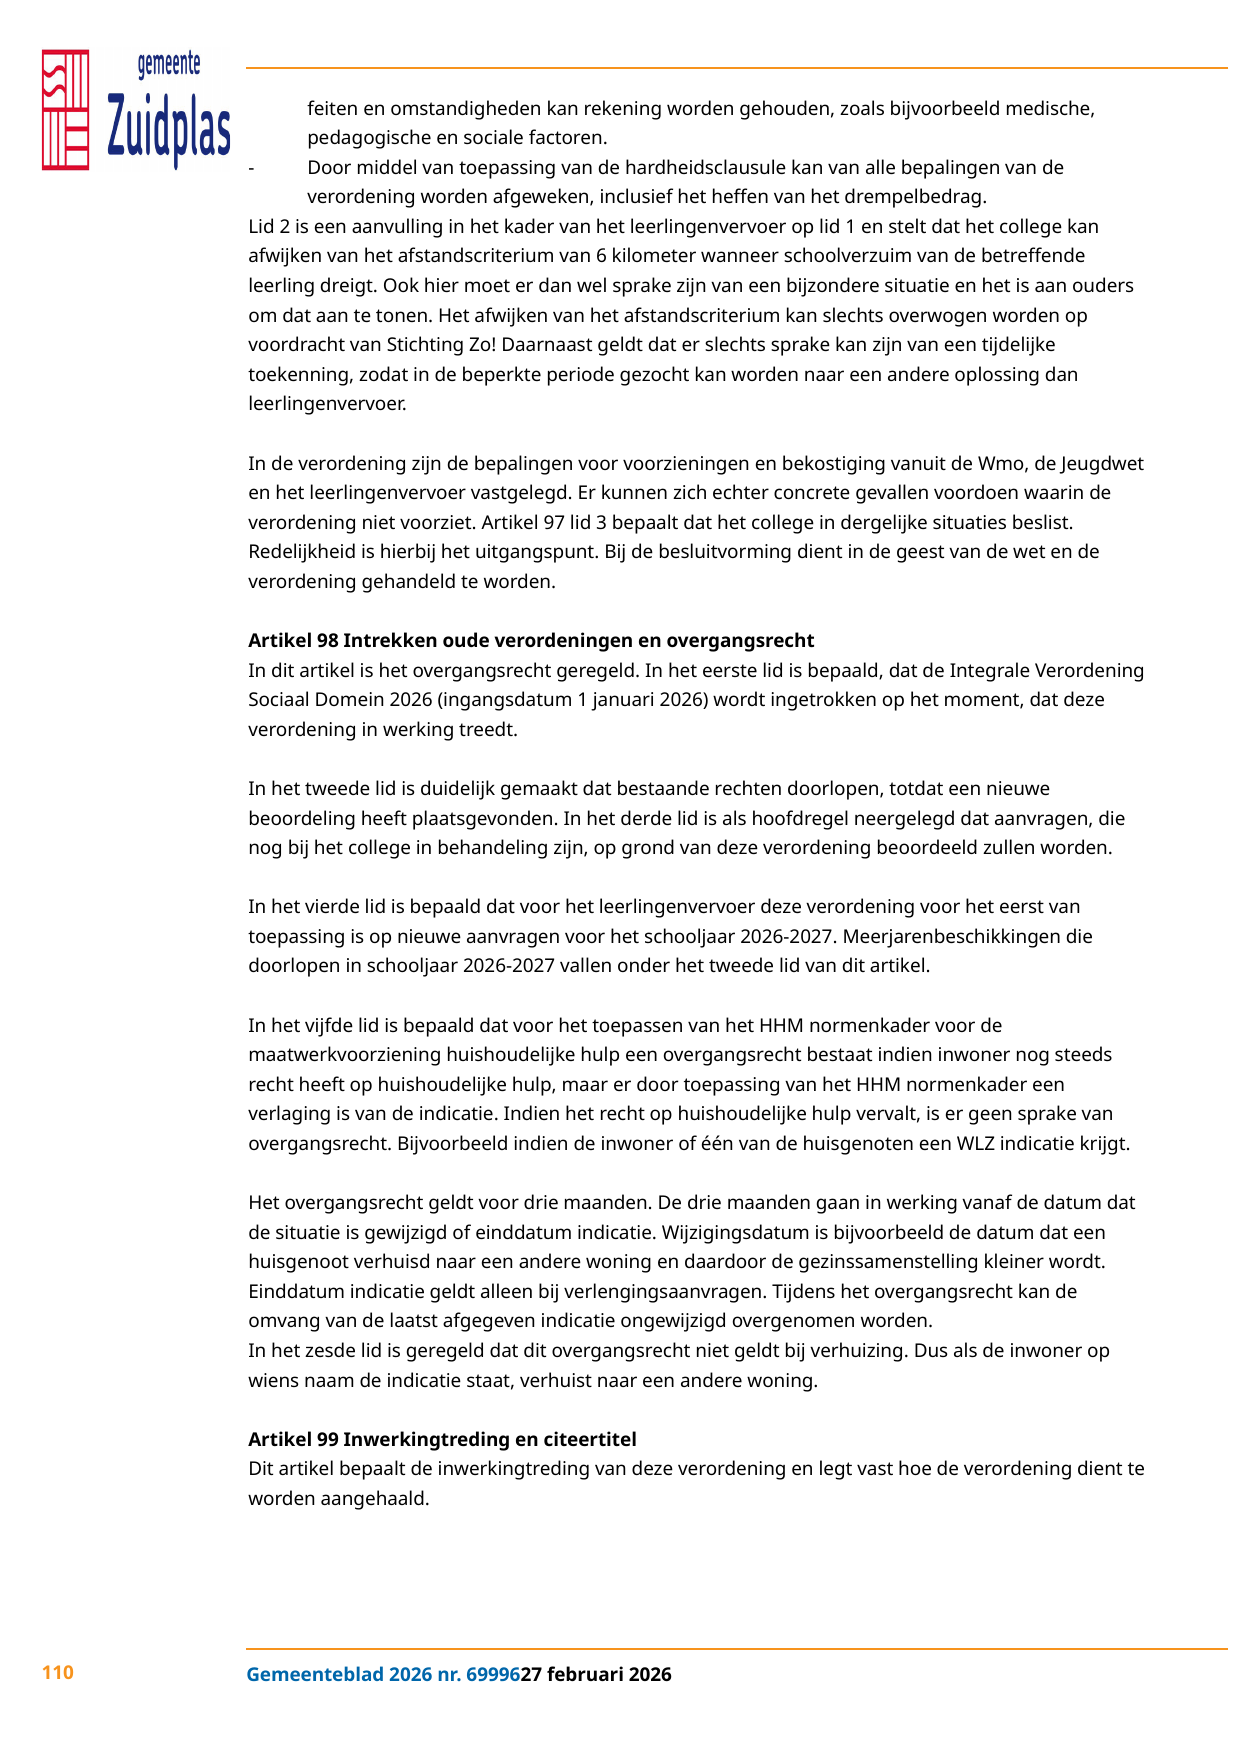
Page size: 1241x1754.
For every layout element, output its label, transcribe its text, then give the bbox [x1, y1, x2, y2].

list Door middel van toepassing van de hardheidsclausule kan van alle bepalingen van de verordening worden afgeweken, inclusief het heffen van het drempelbedrag. [248, 154, 1152, 209]
text Artikel 98 Intrekken oude verordeningen en overgangsrecht [248, 627, 1152, 653]
text In het tweede lid is duidelijk gemaakt dat bestaande rechten doorlopen, totdat een nieuwe beoordeling heeft plaatsgevonden. In het derde lid is als hoofdregel neergelegd dat aanvragen, die nog bij het college in behandeling zijn, op grond van deze verordening beoordeeld zullen worden. [248, 775, 1152, 860]
text Het overgangsrecht geldt voor drie maanden. De drie maanden gaan in werking vanaf de datum dat de situatie is gewijzigd of einddatum indicatie. Wijzigingsdatum is bijvoorbeeld de datum dat een huisgenoot verhuisd naar een andere woning en daardoor de gezinssamenstelling kleiner wordt. Einddatum indicatie geldt alleen bij verlengingsaanvragen. Tijdens het overgangsrecht kan de omvang van de laatst afgegeven indicatie ongewijzigd overgenomen worden. [248, 1189, 1152, 1333]
text Artikel 99 Inwerkingtreding en citeertitel [248, 1426, 1152, 1452]
text In het zesde lid is geregeld dat dit overgangsrecht niet geldt bij verhuizing. Dus als de inwoner op wiens naam de indicatie staat, verhuist naar een andere woning. [248, 1337, 1152, 1393]
list feiten en omstandigheden kan rekening worden gehouden, zoals bijvoorbeeld medische, pedagogische en sociale factoren. [248, 95, 1152, 150]
picture [41, 47, 231, 172]
text In het vijfde lid is bepaald dat voor het toepassen van het HHM normenkader voor de maatwerkvoorziening huishoudelijke hulp een overgangsrecht bestaat indien inwoner nog steeds recht heeft op huishoudelijke hulp, maar er door toepassing van het HHM normenkader een verlaging is van de indicatie. Indien het recht op huishoudelijke hulp vervalt, is er geen sprake van overgangsrecht. Bijvoorbeeld indien de inwoner of één van de huisgenoten een WLZ indicatie krijgt. [248, 1012, 1152, 1156]
text In dit artikel is het overgangsrecht geregeld. In het eerste lid is bepaald, dat de Integrale Verordening Sociaal Domein 2026 (ingangsdatum 1 januari 2026) wordt ingetrokken op het moment, dat deze verordening in werking treedt. [248, 657, 1152, 742]
text In de verordening zijn de bepalingen voor voorzieningen en bekostiging vanuit de Wmo, de Jeugdwet en het leerlingenvervoer vastgelegd. Er kunnen zich echter concrete gevallen voordoen waarin de verordening niet voorziet. Artikel 97 lid 3 bepaalt dat het college in dergelijke situaties beslist. Redelijkheid is hierbij het uitgangspunt. Bij de besluitvorming dient in de geest van de wet en de verordening gehandeld te worden. [248, 450, 1152, 594]
text In het vierde lid is bepaald dat voor het leerlingenvervoer deze verordening voor het eerst van toepassing is op nieuwe aanvragen voor het schooljaar 2026-2027. Meerjarenbeschikkingen die doorlopen in schooljaar 2026-2027 vallen onder het tweede lid van dit artikel. [248, 893, 1152, 978]
text Lid 2 is een aanvulling in het kader van het leerlingenvervoer op lid 1 en stelt dat het college kan afwijken van het afstandscriterium van 6 kilometer wanneer schoolverzuim van de betreffende leerling dreigt. Ook hier moet er dan wel sprake zijn van een bijzondere situatie en het is aan ouders om dat aan te tonen. Het afwijken van het afstandscriterium kan slechts overwogen worden op voordracht van Stichting Zo! Daarnaast geldt dat er slechts sprake kan zijn van een tijdelijke toekenning, zodat in de beperkte periode gezocht kan worden naar een andere oplossing dan leerlingenvervoer. [248, 213, 1152, 416]
text Dit artikel bepaalt de inwerkingtreding van deze verordening en legt vast hoe de verordening dient te worden aangehaald. [248, 1456, 1152, 1511]
